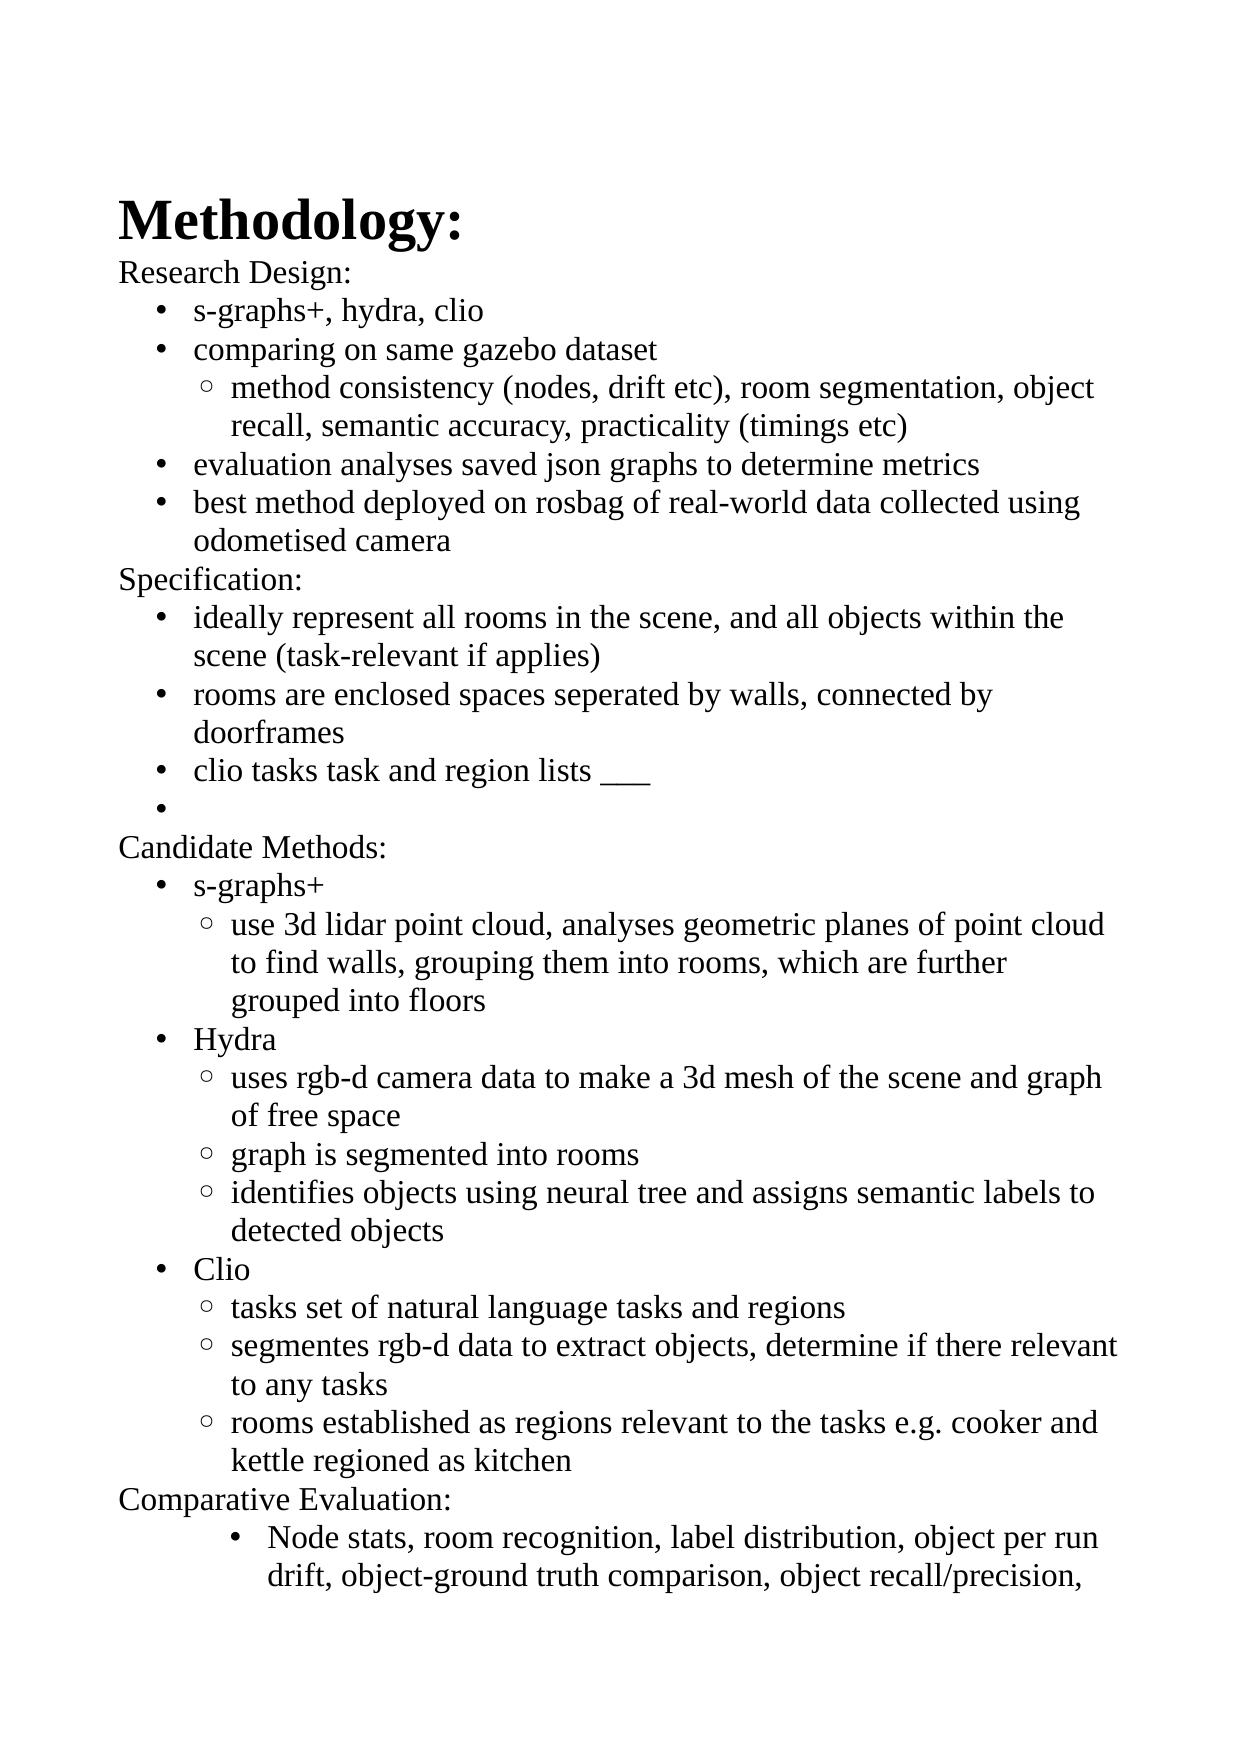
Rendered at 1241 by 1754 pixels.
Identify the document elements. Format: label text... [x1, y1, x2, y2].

text Candidate Methods: [118, 827, 1122, 866]
list s-graphs+, hydra, clio [156, 291, 1122, 329]
text Comparative Evaluation: [118, 1479, 1122, 1517]
list graph is segmented into rooms [193, 1134, 1122, 1172]
list use 3d lidar point cloud, analyses geometric planes of point cloud to find walls, grouping them into rooms, which are further grouped into floors [193, 904, 1122, 1019]
list evaluation analyses saved json graphs to determine metrics [156, 444, 1122, 482]
list rooms established as regions relevant to the tasks e.g. cooker and kettle regioned as kitchen [193, 1402, 1122, 1479]
text Research Design: [118, 252, 1122, 291]
list Node stats, room recognition, label distribution, object per run drift, object-ground truth comparison, object recall/precision, [229, 1517, 1122, 1594]
list identifies objects using neural tree and assigns semantic labels to detected objects [193, 1172, 1122, 1249]
list best method deployed on rosbag of real-world data collected using odometised camera [156, 482, 1122, 559]
list Hydra [156, 1019, 1122, 1057]
list comparing on same gazebo dataset [156, 329, 1122, 367]
list Clio [156, 1249, 1122, 1287]
list rooms are enclosed spaces seperated by walls, connected by doorframes [156, 674, 1122, 751]
list segmentes rgb-d data to extract objects, determine if there relevant to any tasks [193, 1326, 1122, 1402]
list ideally represent all rooms in the scene, and all objects within the scene (task-relevant if applies) [156, 597, 1122, 674]
text Methodology: [118, 185, 1122, 252]
text Specification: [118, 559, 1122, 597]
list method consistency (nodes, drift etc), room segmentation, object recall, semantic accuracy, practicality (timings etc) [193, 367, 1122, 444]
list uses rgb-d camera data to make a 3d mesh of the scene and graph of free space [193, 1057, 1122, 1134]
list s-graphs+ [156, 866, 1122, 904]
list tasks set of natural language tasks and regions [193, 1287, 1122, 1326]
list clio tasks task and region lists ___ [156, 751, 1122, 789]
